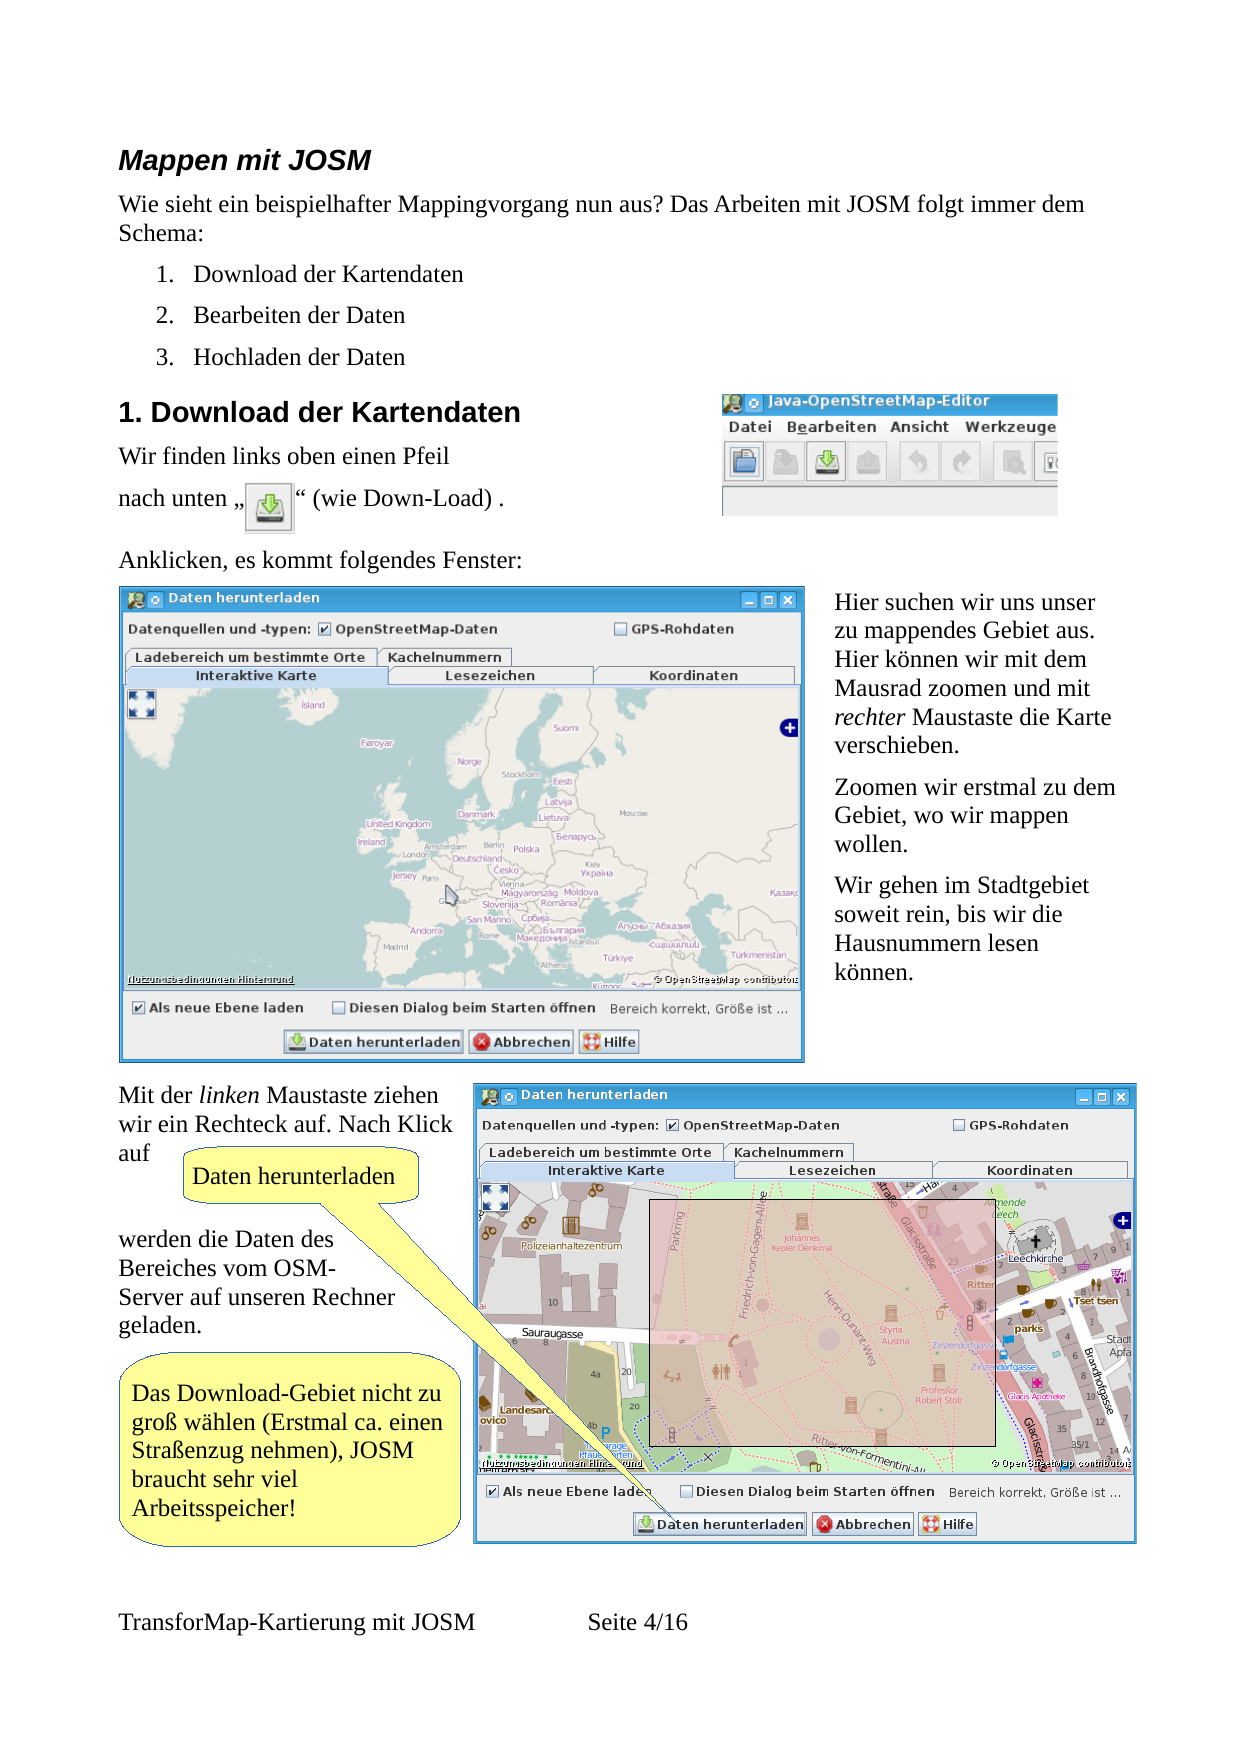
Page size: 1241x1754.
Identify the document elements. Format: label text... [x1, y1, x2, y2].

text [1058, 441, 1122, 470]
text Mit der linken Maustaste ziehen wir ein Rechteck auf. Nach Klick auf werden die Daten des Bereiches vom OSM-Server auf unseren Rechner geladen. [118, 1081, 1122, 1339]
text nach unten „ [118, 483, 244, 533]
picture [119, 586, 805, 1063]
list Bearbeiten der Daten [156, 300, 1122, 329]
text “ (wie Down-Load) . [295, 483, 1122, 533]
subtitle Mappen mit JOSM [118, 143, 1122, 177]
text Zoomen wir erstmal zu dem Gebiet, wo wir mappen wollen. [805, 772, 1122, 858]
text Hier suchen wir uns unser zu mappendes Gebiet aus. Hier können wir mit dem Mausrad zoomen und mit rechter Maustaste die Karte verschieben. [805, 587, 1122, 759]
text Wir gehen im Stadtgebiet soweit rein, bis wir die Hausnummern lesen können. [805, 871, 1122, 986]
list Download der Kartendaten [156, 259, 1122, 288]
picture [722, 394, 1058, 516]
picture [473, 1083, 1137, 1544]
text Anklicken, es kommt folgendes Fenster: [118, 546, 1122, 574]
subtitle [1058, 395, 1122, 429]
subtitle 1. Download der Kartendaten [118, 395, 722, 429]
list Hochladen der Daten [156, 342, 1122, 370]
picture [244, 482, 295, 534]
text Wir finden links oben einen Pfeil [118, 441, 722, 470]
text Wie sieht ein beispielhafter Mappingvorgang nun aus? Das Arbeiten mit JOSM folgt immer dem Schema: [118, 189, 1122, 247]
